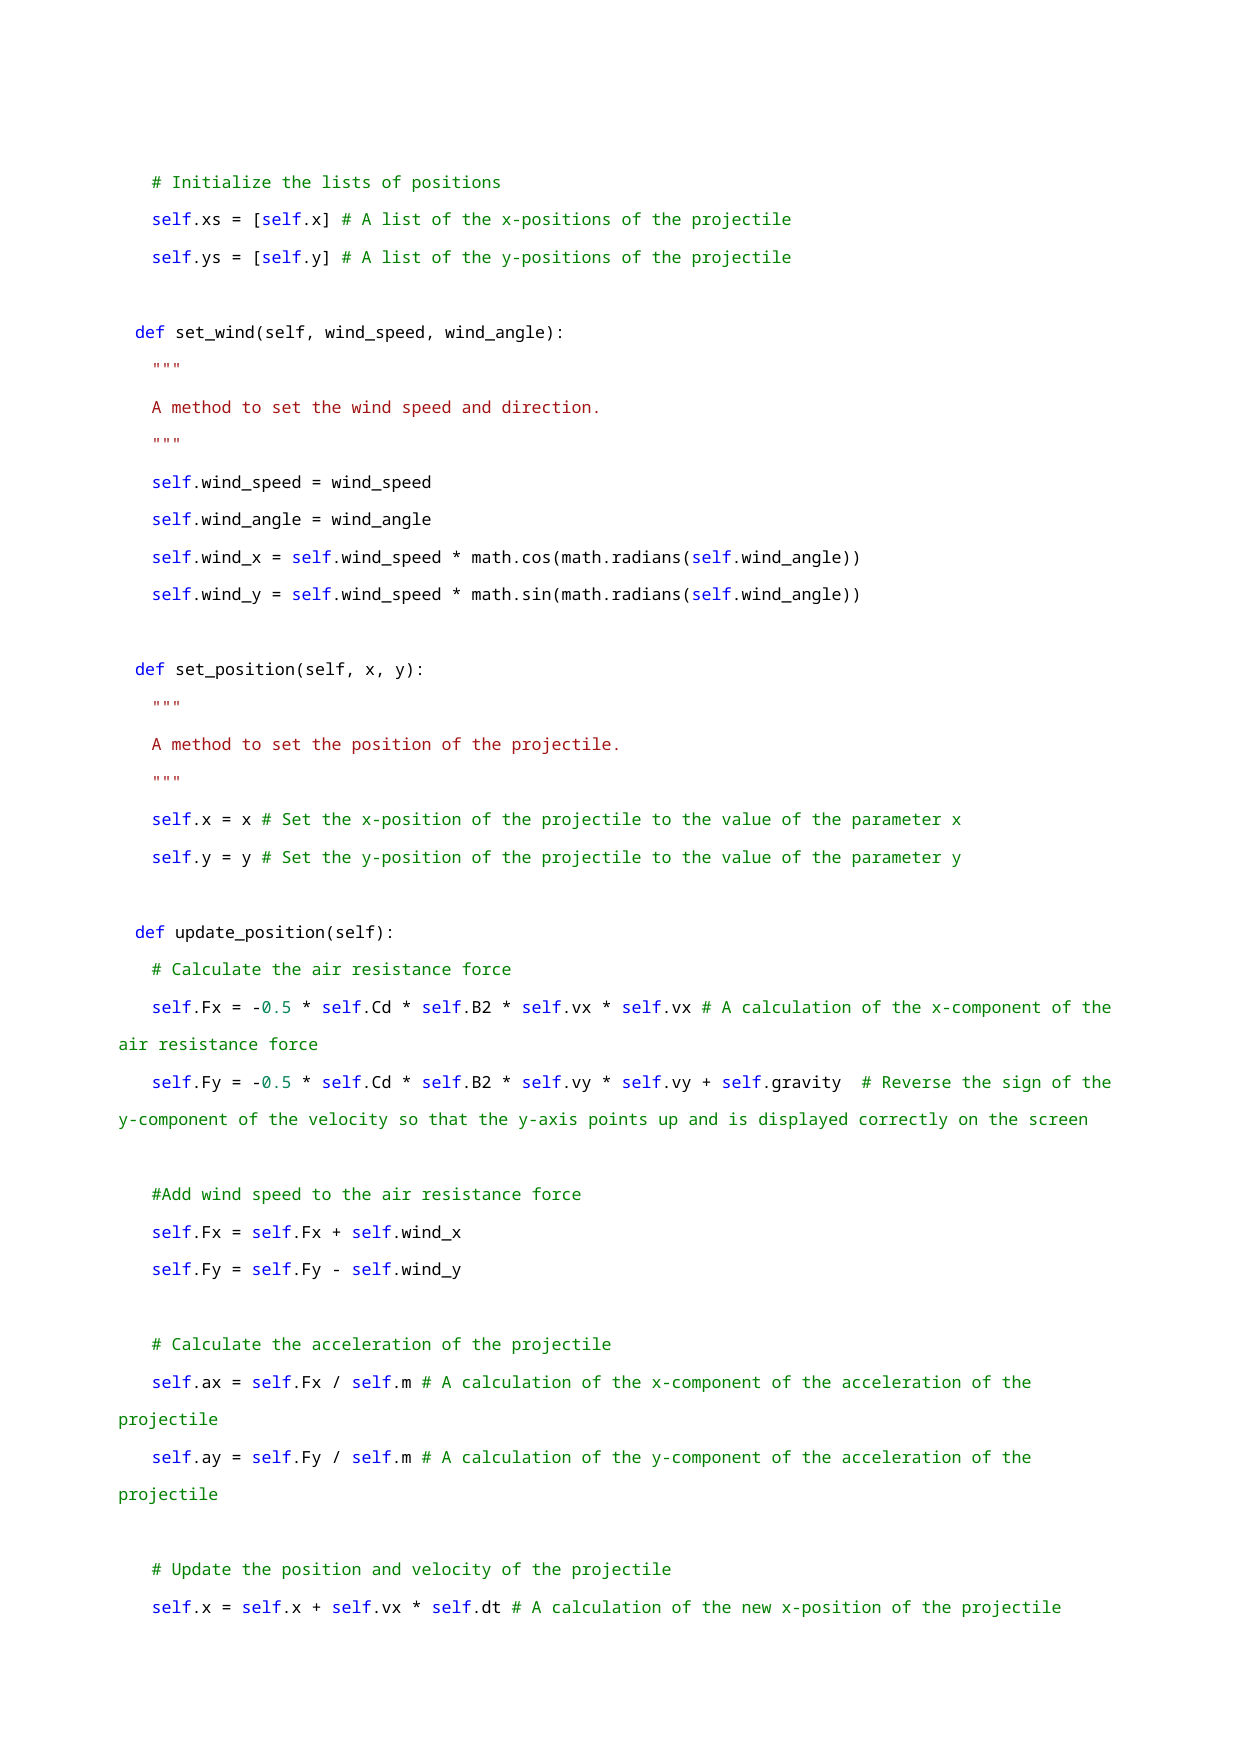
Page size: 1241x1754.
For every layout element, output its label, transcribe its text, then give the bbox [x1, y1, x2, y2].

text def update_position(self): [118, 906, 1122, 943]
text self.wind_speed = wind_speed [118, 456, 1122, 493]
text self.ys = [self.y] # A list of the y-positions of the projectile [118, 231, 1122, 268]
text self.y = y # Set the y-position of the projectile to the value of the parameter y [118, 831, 1122, 868]
text self.wind_x = self.wind_speed * math.cos(math.radians(self.wind_angle)) [118, 531, 1122, 568]
text # Calculate the acceleration of the projectile [118, 1318, 1122, 1356]
text self.wind_angle = wind_angle [118, 493, 1122, 531]
text # Calculate the air resistance force [118, 943, 1122, 981]
text """ [118, 681, 1122, 718]
text A method to set the position of the projectile. [118, 718, 1122, 756]
text self.Fy = -0.5 * self.Cd * self.B2 * self.vy * self.vy + self.gravity # Reverse the sign of the y-component of the velocity so that the y-axis points up and is displayed correctly on the screen [118, 1056, 1122, 1131]
text def set_position(self, x, y): [118, 643, 1122, 681]
text # Update the position and velocity of the projectile [118, 1543, 1122, 1581]
text self.wind_y = self.wind_speed * math.sin(math.radians(self.wind_angle)) [118, 568, 1122, 606]
text self.x = x # Set the x-position of the projectile to the value of the parameter x [118, 793, 1122, 831]
text #Add wind speed to the air resistance force [118, 1168, 1122, 1206]
text self.Fx = -0.5 * self.Cd * self.B2 * self.vx * self.vx # A calculation of the x-component of the air resistance force [118, 981, 1122, 1056]
text """ [118, 343, 1122, 381]
text """ [118, 418, 1122, 456]
text self.ax = self.Fx / self.m # A calculation of the x-component of the acceleration of the projectile [118, 1356, 1122, 1431]
text self.ay = self.Fy / self.m # A calculation of the y-component of the acceleration of the projectile [118, 1431, 1122, 1506]
text self.Fy = self.Fy - self.wind_y [118, 1243, 1122, 1281]
text self.x = self.x + self.vx * self.dt # A calculation of the new x-position of the projectile [118, 1581, 1122, 1618]
text # Initialize the lists of positions [118, 156, 1122, 193]
text A method to set the wind speed and direction. [118, 381, 1122, 418]
text self.Fx = self.Fx + self.wind_x [118, 1206, 1122, 1243]
text """ [118, 756, 1122, 793]
text def set_wind(self, wind_speed, wind_angle): [118, 306, 1122, 343]
text self.xs = [self.x] # A list of the x-positions of the projectile [118, 193, 1122, 231]
